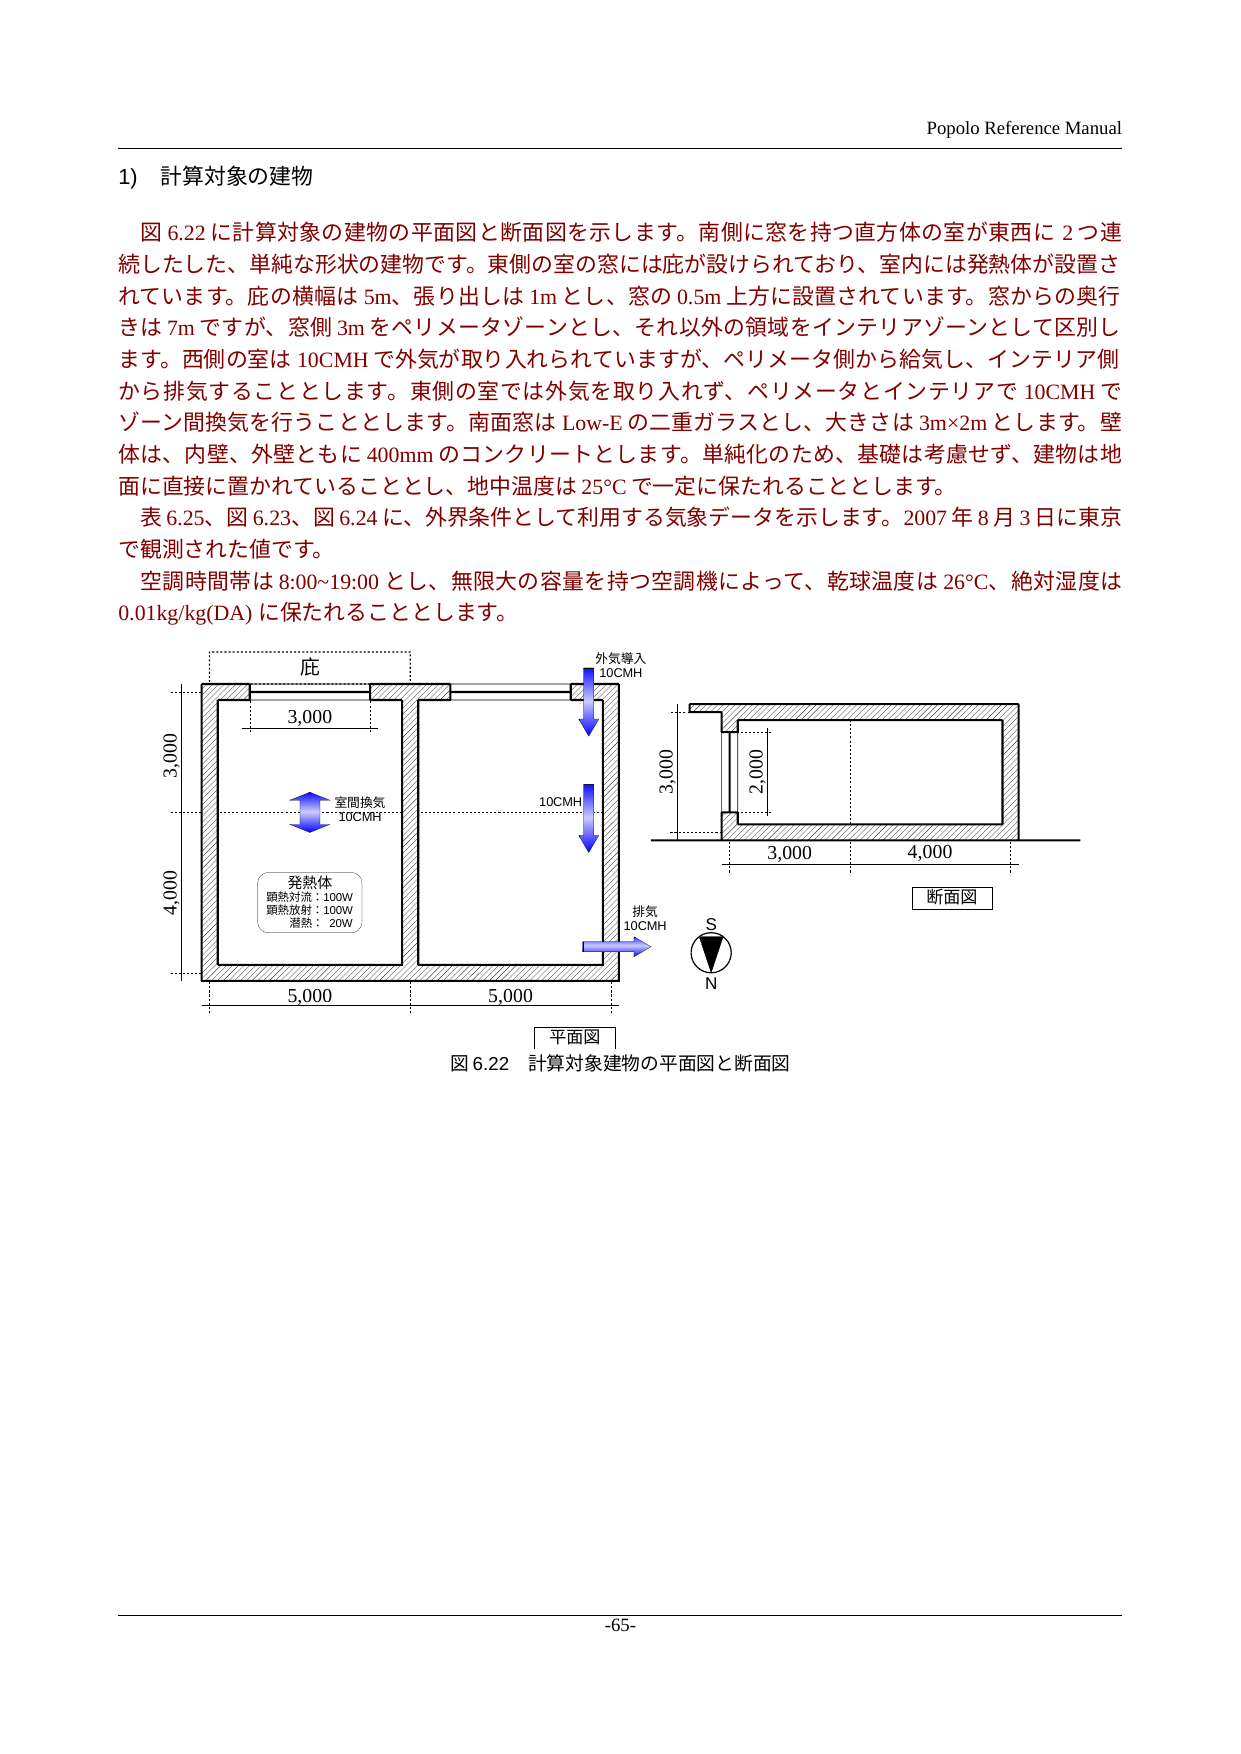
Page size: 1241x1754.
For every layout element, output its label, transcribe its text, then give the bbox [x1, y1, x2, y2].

text 空調時間帯は8:00~19:00とし、無限大の容量を持つ空調機によって、乾球温度は26°C、絶対湿度は0.01kg/kg(DA) に保たれることとします。 [118, 564, 1122, 627]
text 表6.25、図6.23、図6.24に、外界条件として利用する気象データを示します。2007年8月3日に東京で観測された値です。 [118, 500, 1122, 564]
text 図6.22 計算対象建物の平面図と断面図 [118, 651, 1122, 1076]
text 図6.22に計算対象の建物の平面図と断面図を示します。南側に窓を持つ直方体の室が東西に2つ連続したした、単純な形状の建物です。東側の室の窓には庇が設けられており、室内には発熱体が設置されています。庇の横幅は5m、張り出しは1mとし、窓の0.5m上方に設置されています。窓からの奥行きは7mですが、窓側3mをペリメータゾーンとし、それ以外の領域をインテリアゾーンとして区別します。西側の室は10CMHで外気が取り入れられていますが、ペリメータ側から給気し、インテリア側から排気することとします。東側の室では外気を取り入れず、ペリメータとインテリアで10CMHでゾーン間換気を行うこととします。南面窓はLow-Eの二重ガラスとし、大きさは3m×2mとします。壁体は、内壁、外壁ともに400mmのコンクリートとします。単純化のため、基礎は考慮せず、建物は地面に直接に置かれていることとし、地中温度は25°Cで一定に保たれることとします。 [118, 215, 1122, 500]
subtitle 計算対象の建物 [118, 159, 1122, 191]
